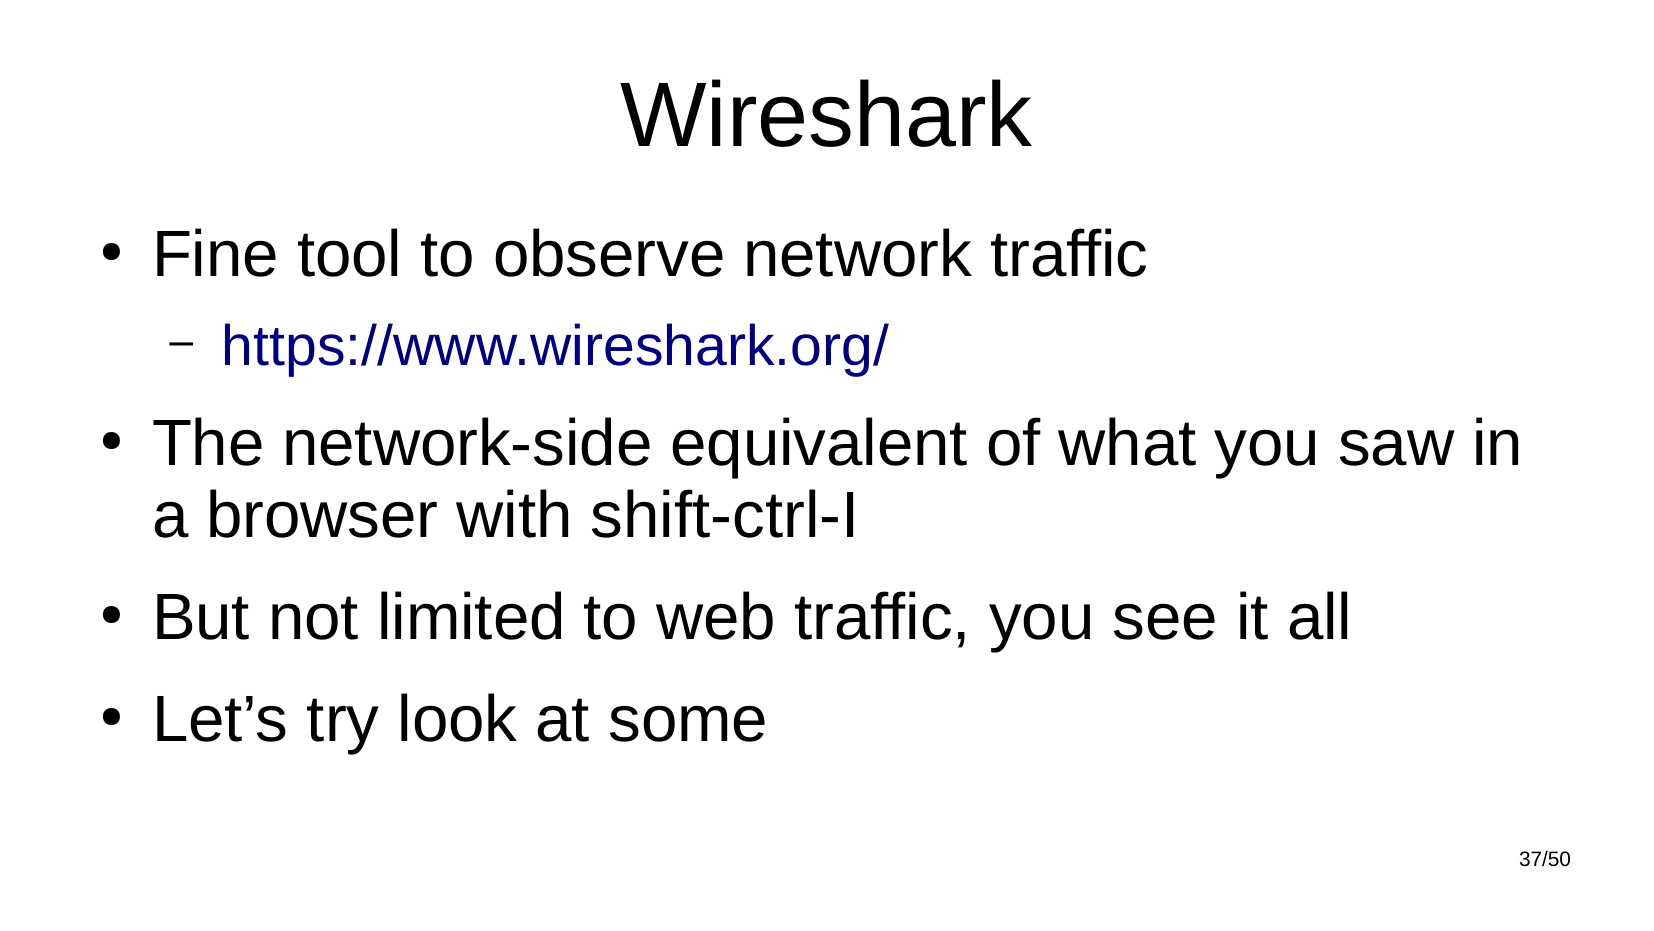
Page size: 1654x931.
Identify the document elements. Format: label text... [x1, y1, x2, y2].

title Wireshark [82, 37, 1571, 193]
list Fine tool to observe network traffic https://www.wireshark.org/ The network-side equivalent of what you saw in a browser with shift-ctrl-I But not limited to web traffic, you see it all Let’s try look at some [82, 217, 1571, 758]
